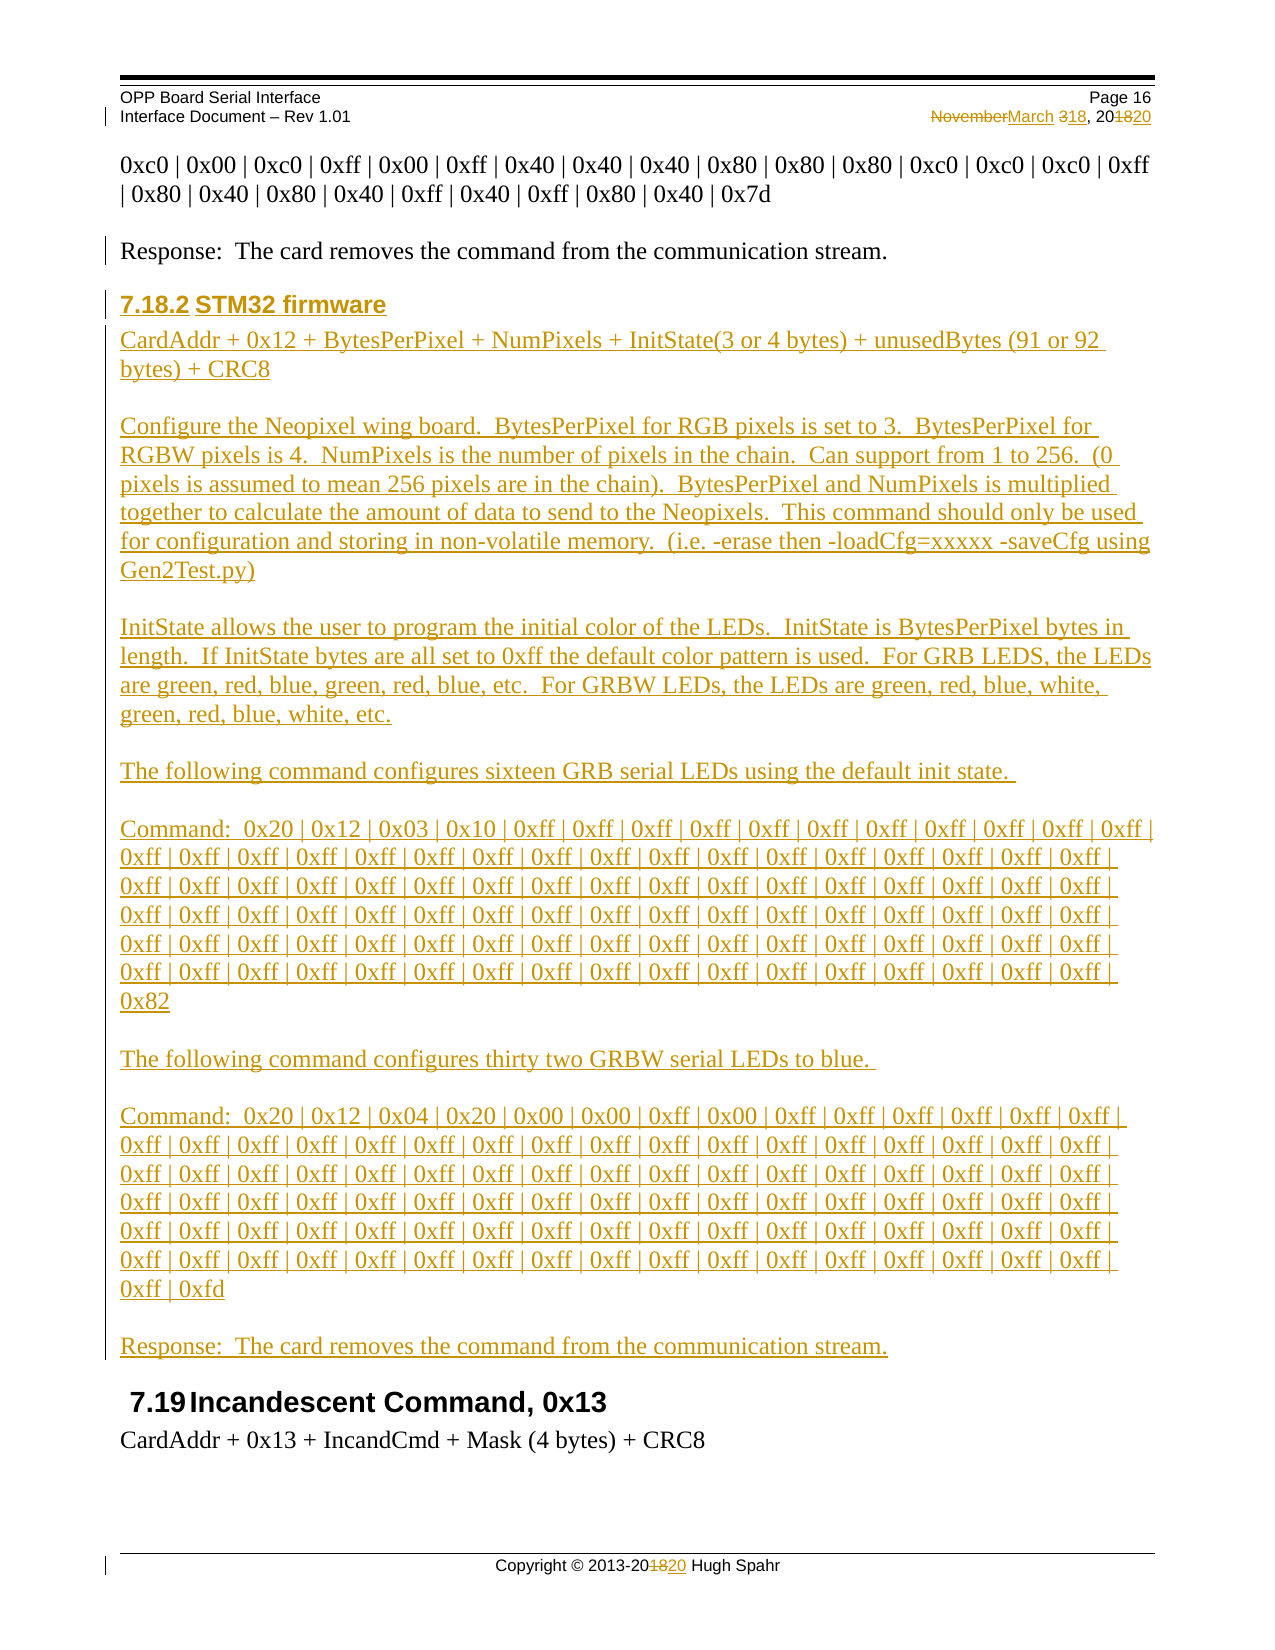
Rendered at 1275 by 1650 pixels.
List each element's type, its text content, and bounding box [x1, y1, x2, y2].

text Command: 0x20 | 0x12 | 0x04 | 0x20 | 0x00 | 0x00 | 0xff | 0x00 | 0xff | 0xff | 0xff | 0xff | 0xff | 0xff | 0xff | 0xff | 0xff | 0xff | 0xff | 0xff | 0xff | 0xff | 0xff | 0xff | 0xff | 0xff | 0xff | 0xff | 0xff | 0xff | 0xff | 0xff | 0xff | 0xff | 0xff | 0xff | 0xff | 0xff | 0xff | 0xff | 0xff | 0xff | 0xff | 0xff | 0xff | 0xff | 0xff | 0xff | 0xff | 0xff | 0xff | 0xff | 0xff | 0xff | 0xff | 0xff | 0xff | 0xff | 0xff | 0xff | 0xff | 0xff | 0xff | 0xff | 0xff | 0xff | 0xff | 0xff | 0xff | 0xff | 0xff | 0xff | 0xff | 0xff | 0xff | 0xff | 0xff | 0xff | 0xff | 0xff | 0xff | 0xff | 0xff | 0xff | 0xff | 0xff | 0xff | 0xff | 0xff | 0xff | 0xff | 0xff | 0xff | 0xff | 0xff | 0xff | 0xff | 0xff | 0xff | 0xff | 0xfd [120, 1101, 1155, 1302]
text Response: The card removes the command from the communication stream. [120, 1331, 1155, 1360]
text Response: The card removes the command from the communication stream. [120, 236, 1155, 265]
text Configure the Neopixel wing board. BytesPerPixel for RGB pixels is set to 3. BytesPerPixel for RGBW pixels is 4. NumPixels is the number of pixels in the chain. Can support from 1 to 256. (0 pixels is assumed to mean 256 pixels are in the chain). BytesPerPixel and NumPixels is multiplied together to calculate the amount of data to send to the Neopixels. This command should only be used for configuration and storing in non-volatile memory. (i.e. -erase then -loadCfg=xxxxx -saveCfg using Gen2Test.py) [120, 411, 1155, 584]
text CardAddr + 0x13 + IncandCmd + Mask (4 bytes) + CRC8 [120, 1425, 1155, 1453]
text CardAddr + 0x12 + BytesPerPixel + NumPixels + InitState(3 or 4 bytes) + unusedBytes (91 or 92 bytes) + CRC8 [120, 325, 1155, 382]
text The following command configures sixteen GRB serial LEDs using the default init state. [120, 756, 1155, 785]
subtitle STM32 firmware [120, 290, 1155, 319]
text InitState allows the user to program the initial color of the LEDs. InitState is BytesPerPixel bytes in length. If InitState bytes are all set to 0xff the default color pattern is used. For GRB LEDS, the LEDs are green, red, blue, green, red, blue, etc. For GRBW LEDs, the LEDs are green, red, blue, white, green, red, blue, white, etc. [120, 612, 1155, 727]
text The following command configures thirty two GRBW serial LEDs to blue. [120, 1044, 1155, 1072]
text 0xc0 | 0x00 | 0xc0 | 0xff | 0x00 | 0xff | 0x40 | 0x40 | 0x40 | 0x80 | 0x80 | 0x80 | 0xc0 | 0xc0 | 0xc0 | 0xff | 0x80 | 0x40 | 0x80 | 0x40 | 0xff | 0x40 | 0xff | 0x80 | 0x40 | 0x7d [120, 150, 1155, 207]
subtitle Incandescent Command, 0x13 [129, 1385, 1155, 1418]
text Command: 0x20 | 0x12 | 0x03 | 0x10 | 0xff | 0xff | 0xff | 0xff | 0xff | 0xff | 0xff | 0xff | 0xff | 0xff | 0xff | 0xff | 0xff | 0xff | 0xff | 0xff | 0xff | 0xff | 0xff | 0xff | 0xff | 0xff | 0xff | 0xff | 0xff | 0xff | 0xff | 0xff | 0xff | 0xff | 0xff | 0xff | 0xff | 0xff | 0xff | 0xff | 0xff | 0xff | 0xff | 0xff | 0xff | 0xff | 0xff | 0xff | 0xff | 0xff | 0xff | 0xff | 0xff | 0xff | 0xff | 0xff | 0xff | 0xff | 0xff | 0xff | 0xff | 0xff | 0xff | 0xff | 0xff | 0xff | 0xff | 0xff | 0xff | 0xff | 0xff | 0xff | 0xff | 0xff | 0xff | 0xff | 0xff | 0xff | 0xff | 0xff | 0xff | 0xff | 0xff | 0xff | 0xff | 0xff | 0xff | 0xff | 0xff | 0xff | 0xff | 0xff | 0xff | 0xff | 0xff | 0xff | 0xff | 0xff | 0xff | 0xff | 0x82 [120, 814, 1155, 1015]
